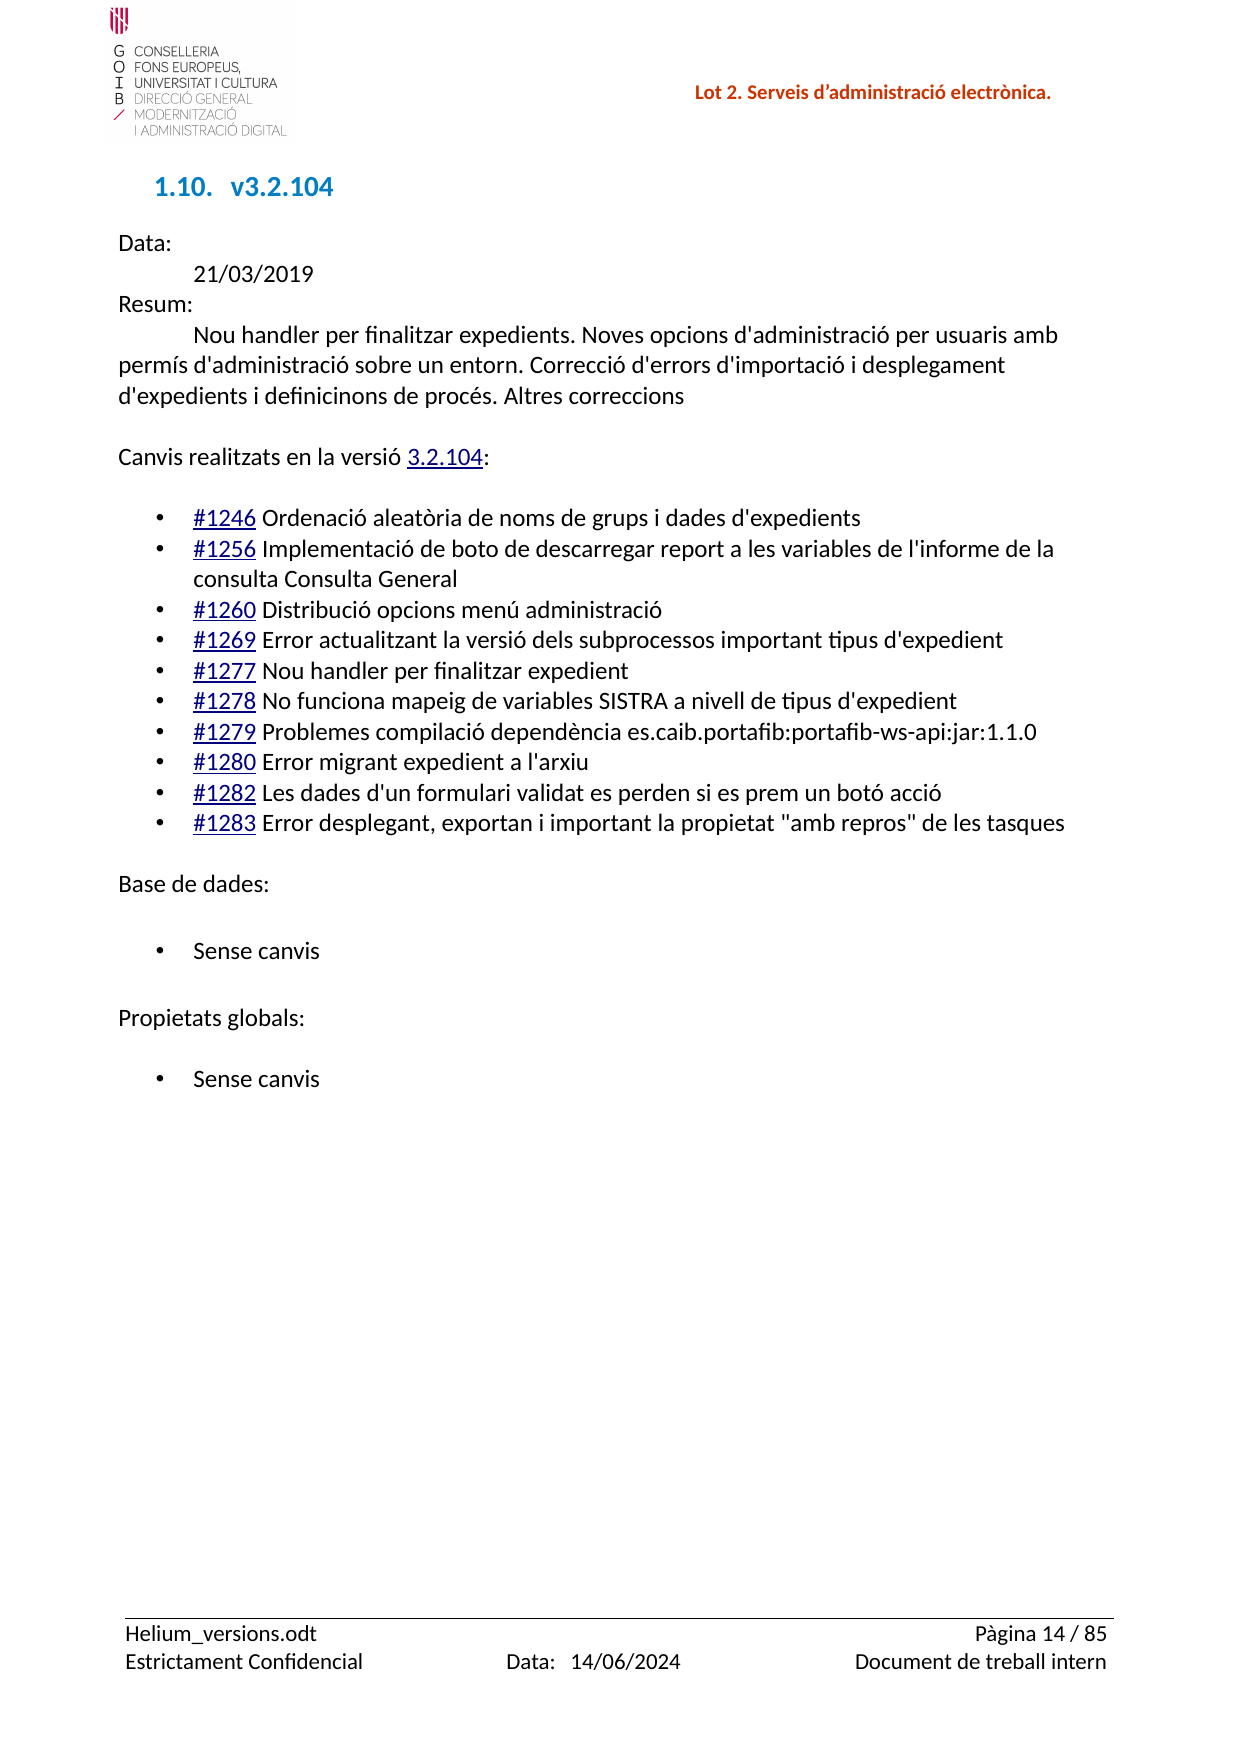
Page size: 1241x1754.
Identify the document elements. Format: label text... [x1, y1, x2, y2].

list Sense canvis [156, 1063, 1122, 1094]
list #1277 Nou handler per finalitzar expedient [156, 655, 1122, 685]
text Resum: [118, 289, 1122, 319]
text 21/03/2019 [118, 258, 1122, 289]
text Data: [118, 228, 1122, 258]
list #1260 Distribució opcions menú administració [156, 594, 1122, 624]
list #1283 Error desplegant, exportan i important la propietat "amb repros" de les tasques [156, 807, 1122, 838]
list #1279 Problemes compilació dependència es.caib.portafib:portafib-ws-api:jar:1.1.0 [156, 716, 1122, 746]
list #1282 Les dades d'un formulari validat es perden si es prem un botó acció [156, 777, 1122, 807]
list #1280 Error migrant expedient a l'arxiu [156, 746, 1122, 777]
text Nou handler per finalitzar expedients. Noves opcions d'administració per usuaris amb permís d'administració sobre un entorn. Correcció d'errors d'importació i desplegament d'expedients i definicinons de procés. Altres correccions [118, 319, 1122, 411]
text Base de dades: [118, 868, 1122, 899]
list #1256 Implementació de boto de descarregar report a les variables de l'informe de la consulta Consulta General [156, 533, 1122, 594]
subtitle v3.2.104 [153, 168, 1122, 204]
list #1278 No funciona mapeig de variables SISTRA a nivell de tipus d'expedient [156, 685, 1122, 716]
text Propietats globals: [118, 1002, 1122, 1033]
list #1269 Error actualitzant la versió dels subprocessos important tipus d'expedient [156, 624, 1122, 655]
list Sense canvis [156, 936, 1122, 966]
picture [100, 0, 297, 144]
list #1246 Ordenació aleatòria de noms de grups i dades d'expedients [156, 502, 1122, 533]
text Canvis realitzats en la versió 3.2.104: [118, 441, 1122, 472]
